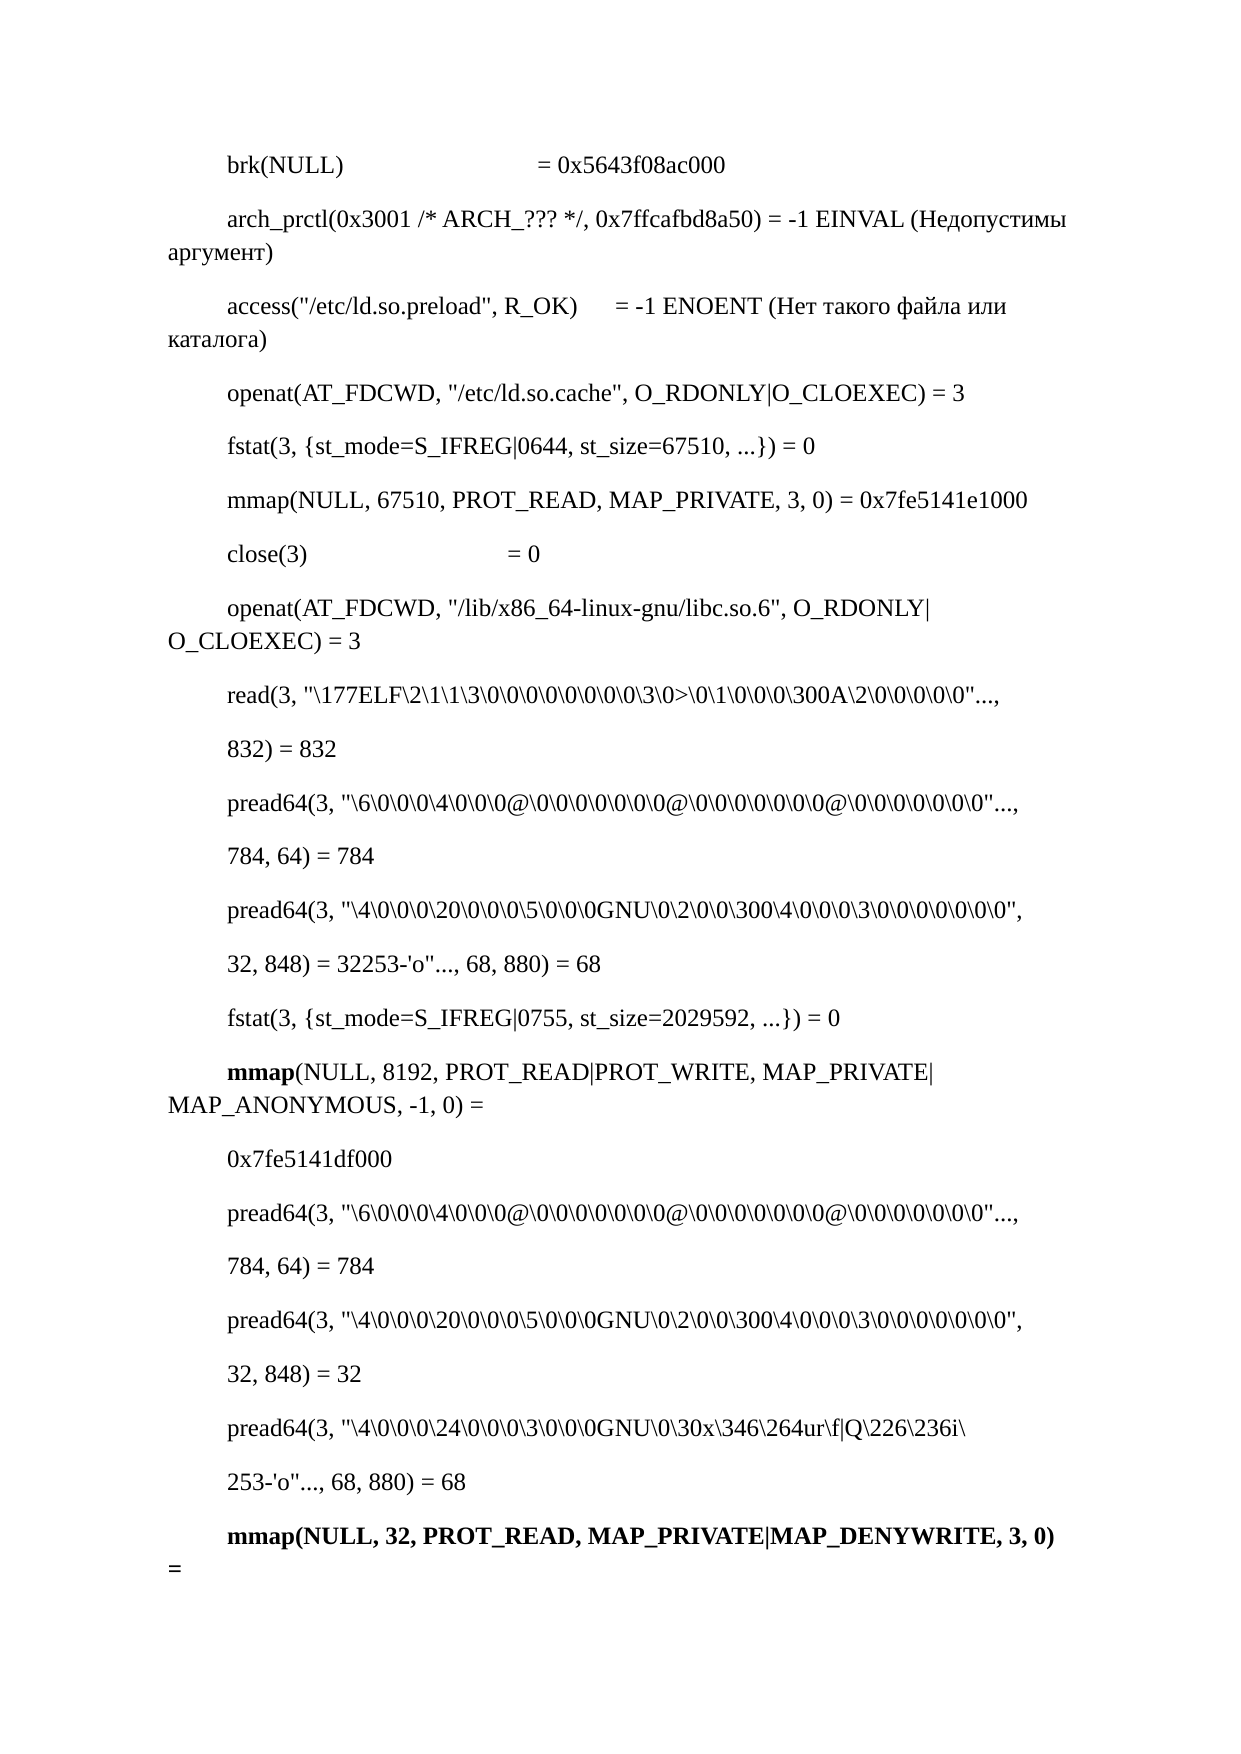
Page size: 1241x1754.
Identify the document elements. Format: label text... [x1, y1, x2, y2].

text pread64(3, "\6\0\0\0\4\0\0\0@\0\0\0\0\0\0\0@\0\0\0\0\0\0\0@\0\0\0\0\0\0\0"..., [168, 788, 1072, 816]
text mmap(NULL, 67510, PROT_READ, MAP_PRIVATE, 3, 0) = 0x7fe5141e1000 [168, 485, 1072, 514]
text pread64(3, "\6\0\0\0\4\0\0\0@\0\0\0\0\0\0\0@\0\0\0\0\0\0\0@\0\0\0\0\0\0\0"..., [168, 1198, 1072, 1226]
text access("/etc/ld.so.preload", R_OK) = -1 ENOENT (Нет такого файла или каталога) [168, 291, 1072, 352]
text pread64(3, "\4\0\0\0\20\0\0\0\5\0\0\0GNU\0\2\0\0\300\4\0\0\0\3\0\0\0\0\0\0\0", [168, 1305, 1072, 1334]
text fstat(3, {st_mode=S_IFREG|0755, st_size=2029592, ...}) = 0 [168, 1003, 1072, 1032]
text read(3, "\177ELF\2\1\1\3\0\0\0\0\0\0\0\0\3\0>\0\1\0\0\0\300A\2\0\0\0\0\0"..., [168, 680, 1072, 709]
text pread64(3, "\4\0\0\0\24\0\0\0\3\0\0\0GNU\0\30x\346\264ur\f|Q\226\236i\ [168, 1413, 1072, 1442]
text 0x7fe5141df000 [168, 1144, 1072, 1172]
text 784, 64) = 784 [168, 841, 1072, 870]
text 832) = 832 [168, 734, 1072, 762]
text 32, 848) = 32253-'o"..., 68, 880) = 68 [168, 949, 1072, 978]
text openat(AT_FDCWD, "/lib/x86_64-linux-gnu/libc.so.6", O_RDONLY|O_CLOEXEC) = 3 [168, 593, 1072, 655]
text mmap(NULL, 32, PROT_READ, MAP_PRIVATE|MAP_DENYWRITE, 3, 0) = [168, 1521, 1072, 1582]
text brk(NULL) = 0x5643f08ac000 [168, 150, 1072, 179]
text openat(AT_FDCWD, "/etc/ld.so.cache", O_RDONLY|O_CLOEXEC) = 3 [168, 378, 1072, 406]
text close(3) = 0 [168, 539, 1072, 568]
text fstat(3, {st_mode=S_IFREG|0644, st_size=67510, ...}) = 0 [168, 431, 1072, 460]
text mmap(NULL, 8192, PROT_READ|PROT_WRITE, MAP_PRIVATE|MAP_ANONYMOUS, -1, 0) = [168, 1057, 1072, 1119]
text arch_prctl(0x3001 /* ARCH_??? */, 0x7ffcafbd8a50) = -1 EINVAL (Недопустимы аргумент) [168, 204, 1072, 266]
text 784, 64) = 784 [168, 1251, 1072, 1280]
text 32, 848) = 32 [168, 1359, 1072, 1388]
text 253-'o"..., 68, 880) = 68 [168, 1467, 1072, 1496]
text pread64(3, "\4\0\0\0\20\0\0\0\5\0\0\0GNU\0\2\0\0\300\4\0\0\0\3\0\0\0\0\0\0\0", [168, 895, 1072, 924]
